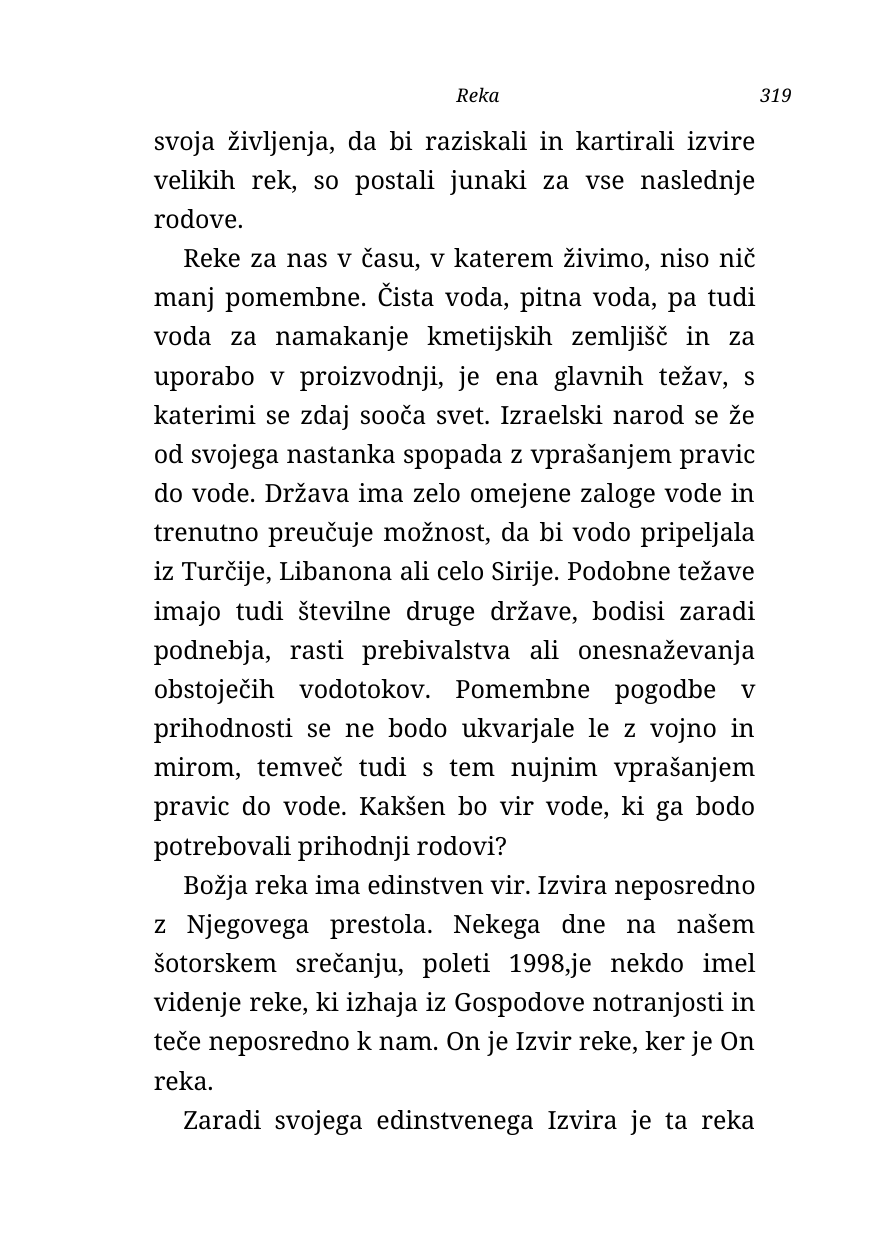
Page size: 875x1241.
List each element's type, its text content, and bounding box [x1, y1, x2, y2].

text Zaradi svojega edinstvenega Izvira je ta reka [153, 1102, 756, 1136]
text Božja reka ima edinstven vir. Izvira neposredno z Njegovega prestola. Nekega dne na našem šotorskem srečanju, poleti 1998,je nekdo imel videnje reke, ki izhaja iz Gospodove notranjosti in teče neposredno k nam. On je Izvir reke, ker je On reka. [153, 867, 756, 1097]
text Reke za nas v času, v katerem živimo, niso nič manj pomembne. Čista voda, pitna voda, pa tudi voda za namakanje kmetijskih zemljišč in za uporabo v proizvodnji, je ena glavnih težav, s katerimi se zdaj sooča svet. Izraelski narod se že od svojega nastanka spopada z vprašanjem pravic do vode. Država ima zelo omejene zaloge vode in trenutno preučuje možnost, da bi vodo pripeljala iz Turčije, Libanona ali celo Sirije. Podobne težave imajo tudi številne druge države, bodisi zaradi podnebja, rasti prebivalstva ali onesnaževanja obstoječih vodotokov. Pomembne pogodbe v prihodnosti se ne bodo ukvarjale le z vojno in mirom, temveč tudi s tem nujnim vprašanjem pravic do vode. Kakšen bo vir vode, ki ga bodo potrebovali prihodnji rodovi? [153, 241, 756, 862]
text svoja življenja, da bi raziskali in kartirali izvire velikih rek, so postali junaki za vse naslednje rodove. [153, 123, 756, 236]
